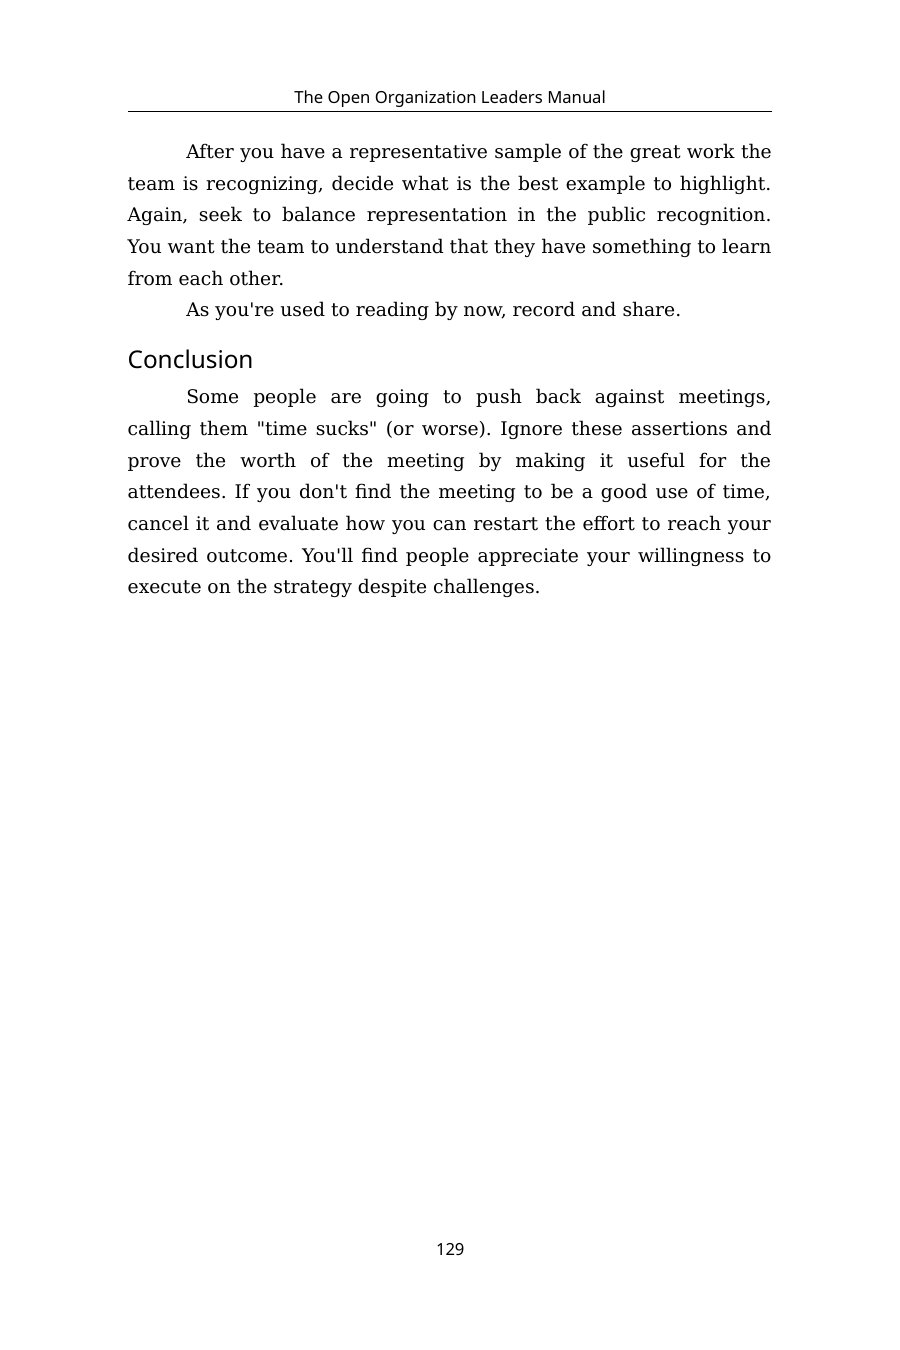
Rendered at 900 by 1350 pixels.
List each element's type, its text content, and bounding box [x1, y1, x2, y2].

text As you're used to reading by now, record and share. [127, 299, 772, 321]
text Some people are going to push back against meetings, calling them "time sucks" (or worse). Ignore these assertions and prove the worth of the meeting by making it useful for the attendees. If you don't find the meeting to be a good use of time, cancel it and evaluate how you can restart the effort to reach your desired outcome. You'll find people appreciate your willingness to execute on the strategy despite challenges. [127, 386, 772, 598]
subtitle Conclusion [127, 346, 772, 374]
text After you have a representative sample of the great work the team is recognizing, decide what is the best example to highlight. Again, seek to balance representation in the public recognition. You want the team to understand that they have something to learn from each other. [127, 141, 772, 289]
